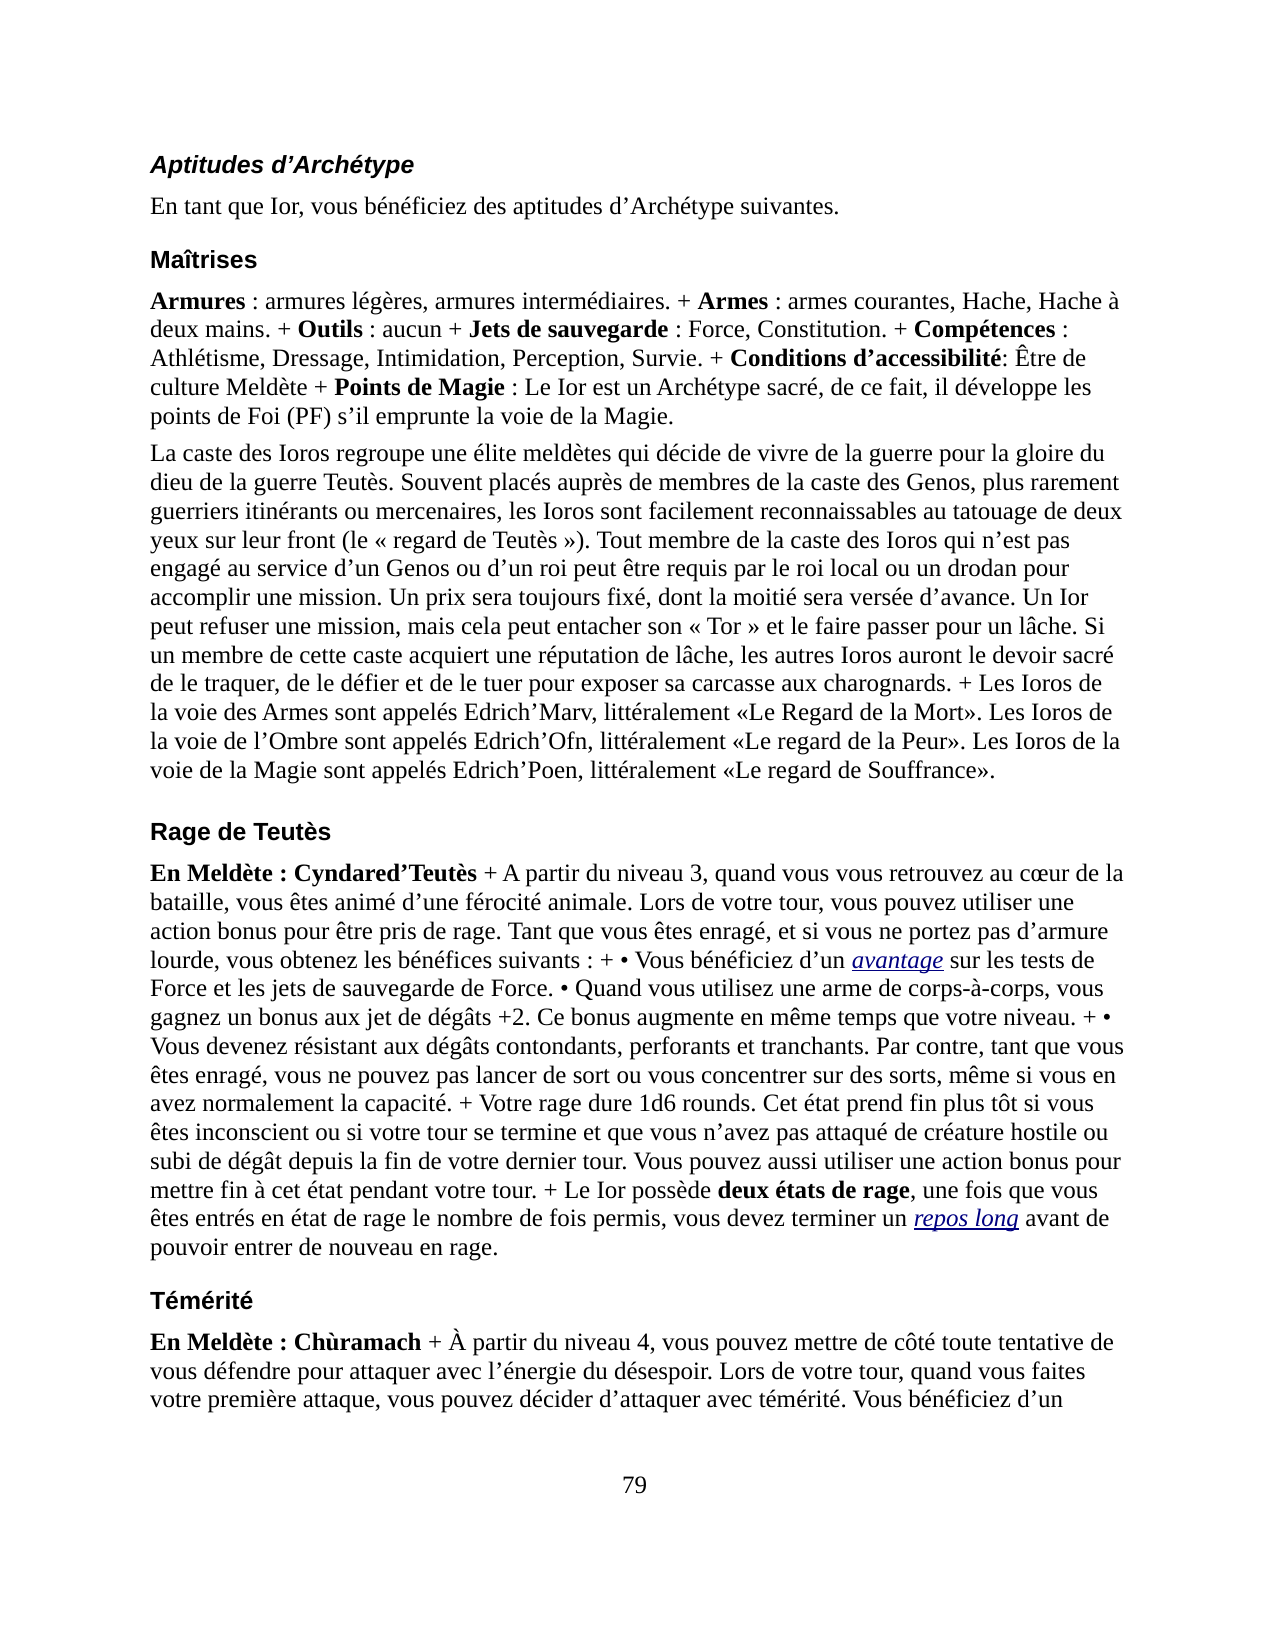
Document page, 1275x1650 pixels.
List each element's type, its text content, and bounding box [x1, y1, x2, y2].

text En tant que Ior, vous bénéficiez des aptitudes d’Archétype suivantes. [150, 191, 1125, 220]
text En Meldète : Chùramach + À partir du niveau 4, vous pouvez mettre de côté toute tentative de vous défendre pour attaquer avec l’énergie du désespoir. Lors de votre tour, quand vous faites votre première attaque, vous pouvez décider d’attaquer avec témérité. Vous bénéficiez d’un [150, 1327, 1125, 1413]
subtitle Rage de Teutès [150, 817, 1125, 846]
subtitle Témérité [150, 1286, 1125, 1314]
text En Meldète : Cyndared’Teutès + A partir du niveau 3, quand vous vous retrouvez au cœur de la bataille, vous êtes animé d’une férocité animale. Lors de votre tour, vous pouvez utiliser une action bonus pour être pris de rage. Tant que vous êtes enragé, et si vous ne portez pas d’armure lourde, vous obtenez les bénéfices suivants : + • Vous bénéficiez d’un avantage sur les tests de Force et les jets de sauvegarde de Force. • Quand vous utilisez une arme de corps-à-corps, vous gagnez un bonus aux jet de dégâts +2. Ce bonus augmente en même temps que votre niveau. + • Vous devenez résistant aux dégâts contondants, perforants et tranchants. Par contre, tant que vous êtes enragé, vous ne pouvez pas lancer de sort ou vous concentrer sur des sorts, même si vous en avez normalement la capacité. + Votre rage dure 1d6 rounds. Cet état prend fin plus tôt si vous êtes inconscient ou si votre tour se termine et que vous n’avez pas attaqué de créature hostile ou subi de dégât depuis la fin de votre dernier tour. Vous pouvez aussi utiliser une action bonus pour mettre fin à cet état pendant votre tour. + Le Ior possède deux états de rage, une fois que vous êtes entrés en état de rage le nombre de fois permis, vous devez terminer un repos long avant de pouvoir entrer de nouveau en rage. [150, 858, 1125, 1261]
subtitle Aptitudes d’Archétype [150, 150, 1125, 178]
text Armures : armures légères, armures intermédiaires. + Armes : armes courantes, Hache, Hache à deux mains. + Outils : aucun + Jets de sauvegarde : Force, Constitution. + Compétences : Athlétisme, Dressage, Intimidation, Perception, Survie. + Conditions d’accessibilité: Être de culture Meldète + Points de Magie : Le Ior est un Archétype sacré, de ce fait, il développe les points de Foi (PF) s’il emprunte la voie de la Magie. [150, 286, 1125, 429]
text La caste des Ioros regroupe une élite meldètes qui décide de vivre de la guerre pour la gloire du dieu de la guerre Teutès. Souvent placés auprès de membres de la caste des Genos, plus rarement guerriers itinérants ou mercenaires, les Ioros sont facilement reconnaissables au tatouage de deux yeux sur leur front (le « regard de Teutès »). Tout membre de la caste des Ioros qui n’est pas engagé au service d’un Genos ou d’un roi peut être requis par le roi local ou un drodan pour accomplir une mission. Un prix sera toujours fixé, dont la moitié sera versée d’avance. Un Ior peut refuser une mission, mais cela peut entacher son « Tor » et le faire passer pour un lâche. Si un membre de cette caste acquiert une réputation de lâche, les autres Ioros auront le devoir sacré de le traquer, de le défier et de le tuer pour exposer sa carcasse aux charognards. + Les Ioros de la voie des Armes sont appelés Edrich’Marv, littéralement «Le Regard de la Mort». Les Ioros de la voie de l’Ombre sont appelés Edrich’Ofn, littéralement «Le regard de la Peur». Les Ioros de la voie de la Magie sont appelés Edrich’Poen, littéralement «Le regard de Souffrance». [150, 438, 1125, 783]
subtitle Maîtrises [150, 245, 1125, 273]
